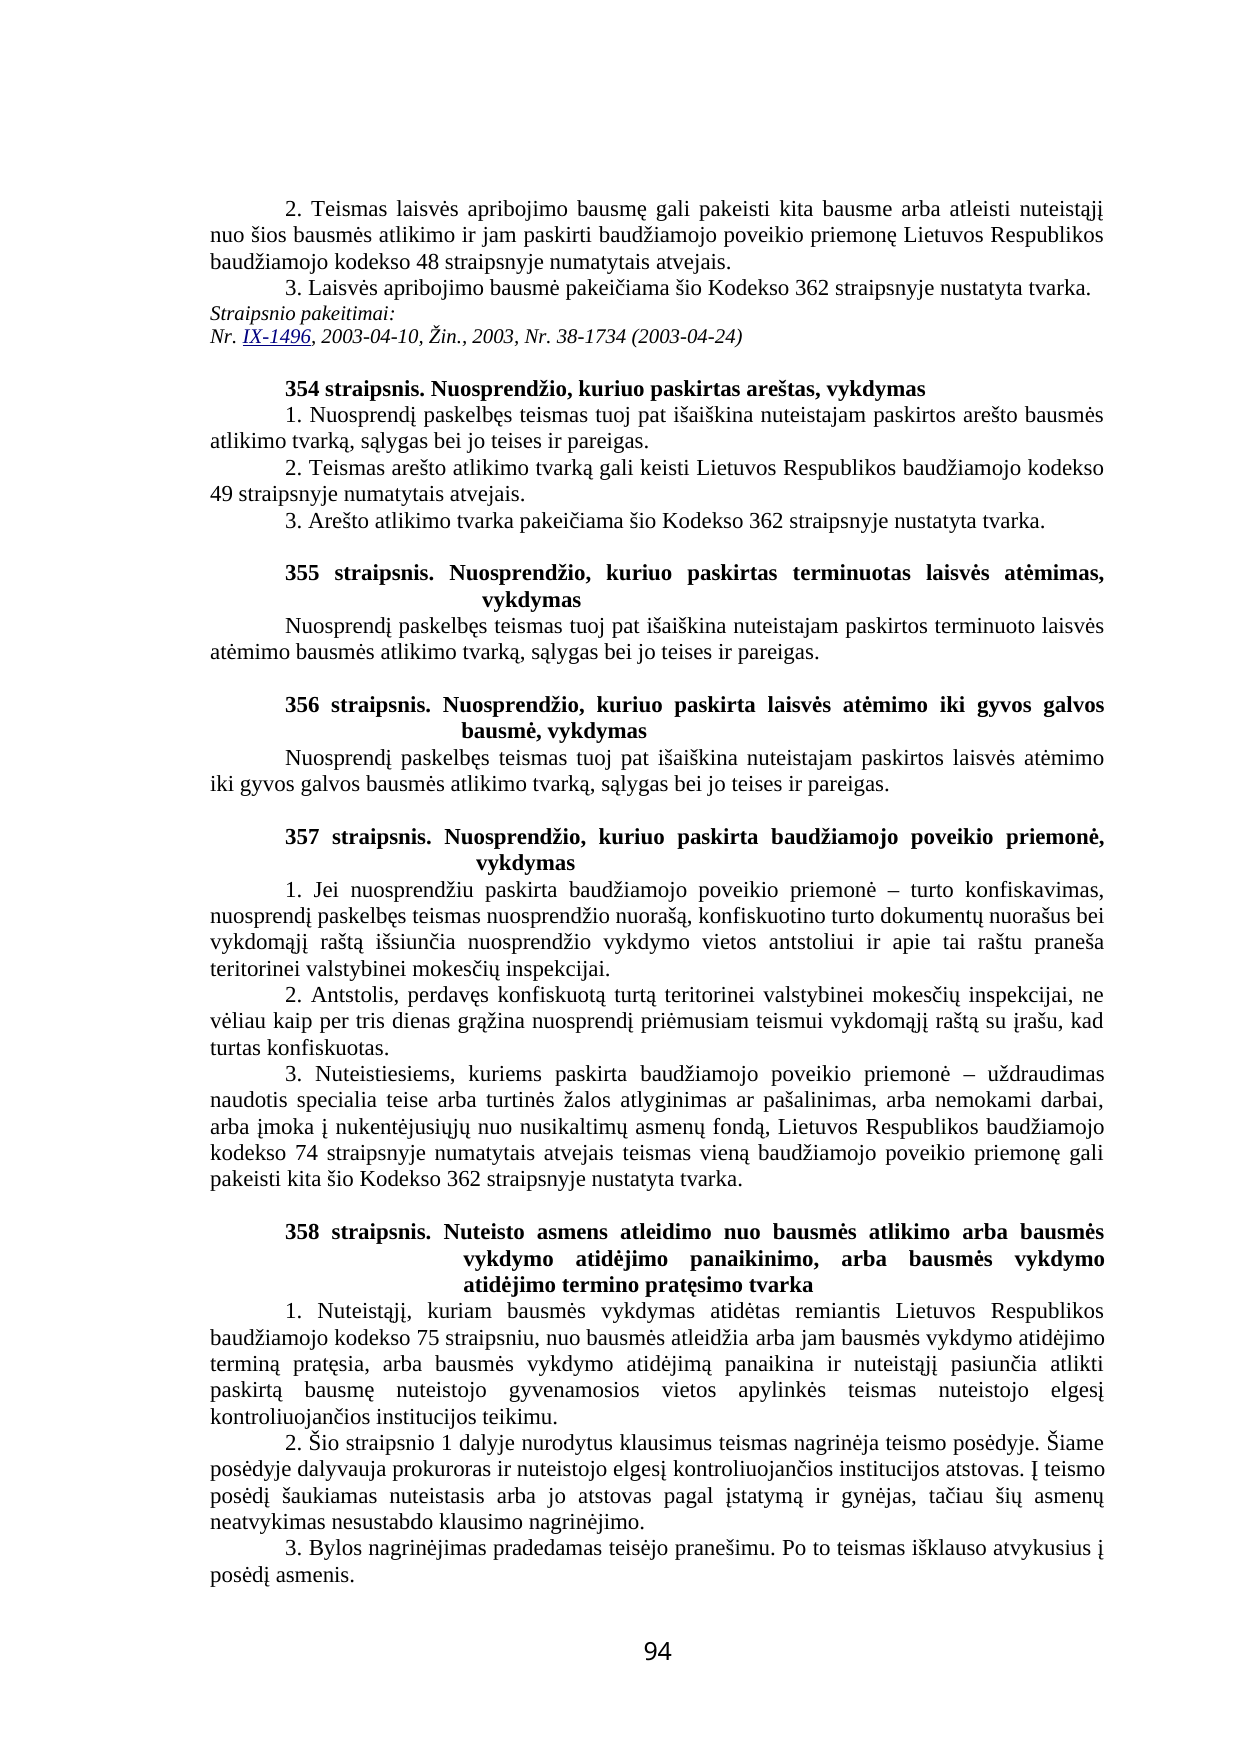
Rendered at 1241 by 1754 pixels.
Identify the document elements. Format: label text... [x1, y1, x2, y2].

text 354 straipsnis. Nuosprendžio, kuriuo paskirtas areštas, vykdymas [210, 375, 1106, 401]
text 2. Antstolis, perdavęs konfiskuotą turtą teritorinei valstybinei mokesčių inspekcijai, ne vėliau kaip per tris dienas grąžina nuosprendį priėmusiam teismui vykdomąjį raštą su įrašu, kad turtas konfiskuotas. [210, 981, 1106, 1060]
text 1. Jei nuosprendžiu paskirta baudžiamojo poveikio priemonė – turto konfiskavimas, nuosprendį paskelbęs teismas nuosprendžio nuorašą, konfiskuotino turto dokumentų nuorašus bei vykdomąjį raštą išsiunčia nuosprendžio vykdymo vietos antstoliui ir apie tai raštu praneša teritorinei valstybinei mokesčių inspekcijai. [210, 876, 1106, 981]
text 2. Šio straipsnio 1 dalyje nurodytus klausimus teismas nagrinėja teismo posėdyje. Šiame posėdyje dalyvauja prokuroras ir nuteistojo elgesį kontroliuojančios institucijos atstovas. Į teismo posėdį šaukiamas nuteistasis arba jo atstovas pagal įstatymą ir gynėjas, tačiau šių asmenų neatvykimas nesustabdo klausimo nagrinėjimo. [210, 1429, 1106, 1534]
text 2. Teismas arešto atlikimo tvarką gali keisti Lietuvos Respublikos baudžiamojo kodekso 49 straipsnyje numatytais atvejais. [210, 454, 1106, 507]
text Nr. IX-1496, 2003-04-10, Žin., 2003, Nr. 38-1734 (2003-04-24) [210, 324, 1106, 348]
text 355 straipsnis. Nuosprendžio, kuriuo paskirtas terminuotas laisvės atėmimas, vykdymas [285, 559, 1106, 612]
text 2. Teismas laisvės apribojimo bausmę gali pakeisti kita bausme arba atleisti nuteistąjį nuo šios bausmės atlikimo ir jam paskirti baudžiamojo poveikio priemonę Lietuvos Respublikos baudžiamojo kodekso 48 straipsnyje numatytais atvejais. [210, 195, 1106, 274]
text Nuosprendį paskelbęs teismas tuoj pat išaiškina nuteistajam paskirtos laisvės atėmimo iki gyvos galvos bausmės atlikimo tvarką, sąlygas bei jo teises ir pareigas. [210, 744, 1106, 797]
text 357 straipsnis. Nuosprendžio, kuriuo paskirta baudžiamojo poveikio priemonė, vykdymas [285, 823, 1106, 876]
text 356 straipsnis. Nuosprendžio, kuriuo paskirta laisvės atėmimo iki gyvos galvos bausmė, vykdymas [285, 691, 1106, 744]
text 358 straipsnis. Nuteisto asmens atleidimo nuo bausmės atlikimo arba bausmės vykdymo atidėjimo panaikinimo, arba bausmės vykdymo atidėjimo termino pratęsimo tvarka [285, 1218, 1106, 1297]
text 3. Laisvės apribojimo bausmė pakeičiama šio Kodekso 362 straipsnyje nustatyta tvarka. [210, 274, 1106, 300]
text 3. Bylos nagrinėjimas pradedamas teisėjo pranešimu. Po to teismas išklauso atvykusius į posėdį asmenis. [210, 1534, 1106, 1587]
text Straipsnio pakeitimai: [210, 300, 1106, 324]
text 1. Nuosprendį paskelbęs teismas tuoj pat išaiškina nuteistajam paskirtos arešto bausmės atlikimo tvarką, sąlygas bei jo teises ir pareigas. [210, 401, 1106, 454]
text 3. Arešto atlikimo tvarka pakeičiama šio Kodekso 362 straipsnyje nustatyta tvarka. [210, 507, 1106, 533]
text 1. Nuteistąjį, kuriam bausmės vykdymas atidėtas remiantis Lietuvos Respublikos baudžiamojo kodekso 75 straipsniu, nuo bausmės atleidžia arba jam bausmės vykdymo atidėjimo terminą pratęsia, arba bausmės vykdymo atidėjimą panaikina ir nuteistąjį pasiunčia atlikti paskirtą bausmę nuteistojo gyvenamosios vietos apylinkės teismas nuteistojo elgesį kontroliuojančios institucijos teikimu. [210, 1297, 1106, 1429]
text 3. Nuteistiesiems, kuriems paskirta baudžiamojo poveikio priemonė – uždraudimas naudotis specialia teise arba turtinės žalos atlyginimas ar pašalinimas, arba nemokami darbai, arba įmoka į nukentėjusiųjų nuo nusikaltimų asmenų fondą, Lietuvos Respublikos baudžiamojo kodekso 74 straipsnyje numatytais atvejais teismas vieną baudžiamojo poveikio priemonę gali pakeisti kita šio Kodekso 362 straipsnyje nustatyta tvarka. [210, 1060, 1106, 1192]
text Nuosprendį paskelbęs teismas tuoj pat išaiškina nuteistajam paskirtos terminuoto laisvės atėmimo bausmės atlikimo tvarką, sąlygas bei jo teises ir pareigas. [210, 612, 1106, 665]
